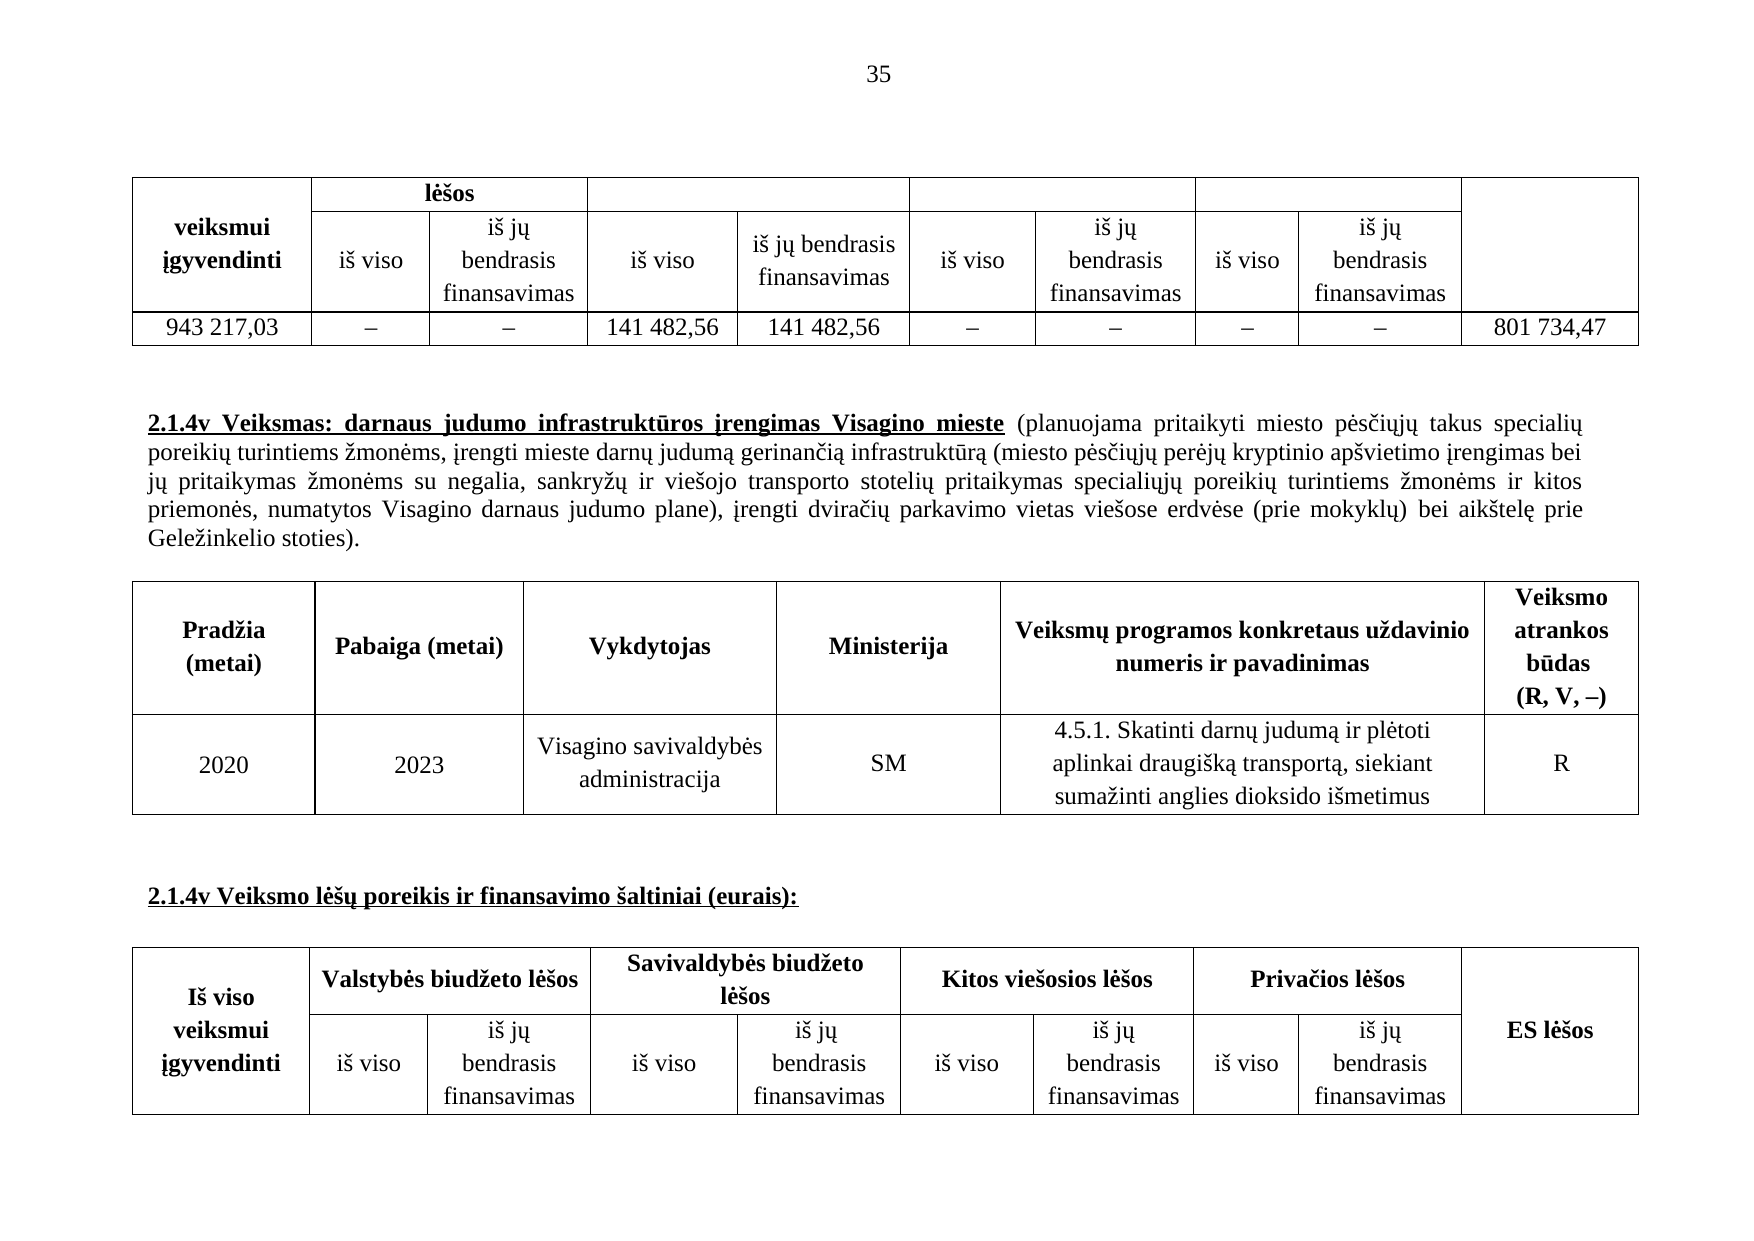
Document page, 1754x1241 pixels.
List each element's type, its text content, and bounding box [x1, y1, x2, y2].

table_cell iš viso [1196, 212, 1298, 311]
table_cell iš jų bendrasis finansavimas [428, 1015, 590, 1114]
table_cell – [1196, 313, 1298, 345]
table_cell 2020 [133, 715, 314, 814]
table_cell iš viso [312, 212, 429, 311]
table_cell Visagino savivaldybės administracija [524, 715, 776, 814]
table_cell iš viso [591, 1015, 737, 1114]
table_cell – [910, 313, 1035, 345]
table_header Vykdytojas [524, 582, 776, 714]
table_header Pabaiga (metai) [316, 582, 523, 714]
table_cell SM [777, 715, 1000, 814]
table_cell iš jų bendrasis finansavimas [1299, 212, 1461, 311]
table_cell 2023 [316, 715, 523, 814]
table_header [1462, 178, 1638, 311]
table_cell iš viso [1194, 1015, 1298, 1114]
table_header Ministerija [777, 582, 1000, 714]
table_header [1196, 178, 1461, 211]
table_cell 141 482,56 [738, 313, 909, 345]
table_cell iš jų bendrasis finansavimas [738, 212, 909, 311]
table_header Privačios lėšos [1194, 948, 1461, 1014]
table_header Veiksmo atrankos būdas (R, V, –) [1485, 582, 1638, 714]
table_header Pradžia (metai) [133, 582, 314, 714]
table_cell iš jų bendrasis finansavimas [738, 1015, 900, 1114]
table_cell iš jų bendrasis finansavimas [1036, 212, 1195, 311]
table_cell – [312, 313, 429, 345]
table_header lėšos [312, 178, 587, 211]
table_cell iš viso [901, 1015, 1033, 1114]
table_cell iš viso [588, 212, 737, 311]
table_header Iš viso veiksmui įgyvendinti [133, 948, 309, 1114]
table_cell – [1299, 313, 1461, 345]
text 2.1.4v Veiksmas: darnaus judumo infrastruktūros įrengimas Visagino mieste (planuojama pritaikyti miesto pėsčiųjų takus specialių poreikių turintiems žmonėms, įrengti mieste darnų judumą gerinančią infrastruktūrą (miesto pėsčiųjų perėjų kryptinio apšvietimo įrengimas bei jų pritaikymas žmonėms su negalia, sankryžų ir viešojo transporto stotelių pritaikymas specialiųjų poreikių turintiems žmonėms ir kitos priemonės, numatytos Visagino darnaus judumo plane), įrengti dviračių parkavimo vietas viešose erdvėse (prie mokyklų) bei aikštelę prie Geležinkelio stoties). [148, 408, 1583, 552]
table_header [910, 178, 1195, 211]
table_cell iš jų bendrasis finansavimas [430, 212, 587, 311]
table_cell iš jų bendrasis finansavimas [1299, 1015, 1461, 1114]
text 2.1.4v Veiksmo lėšų poreikis ir finansavimo šaltiniai (eurais): [118, 881, 1639, 910]
table_header Savivaldybės biudžeto lėšos [591, 948, 900, 1014]
table_cell 801 734,47 [1462, 313, 1638, 345]
table_header Veiksmų programos konkretaus uždavinio numeris ir pavadinimas [1001, 582, 1484, 714]
table_header veiksmui įgyvendinti [133, 178, 311, 311]
table_header Valstybės biudžeto lėšos [310, 948, 590, 1014]
table_cell 141 482,56 [588, 313, 737, 345]
table_header ES lėšos [1462, 948, 1638, 1114]
table_cell iš jų bendrasis finansavimas [1034, 1015, 1193, 1114]
table_cell 943 217,03 [133, 313, 311, 345]
table_cell – [430, 313, 587, 345]
table_cell – [1036, 313, 1195, 345]
table_header [588, 178, 909, 211]
table_header Kitos viešosios lėšos [901, 948, 1193, 1014]
table_cell iš viso [910, 212, 1035, 311]
table_cell iš viso [310, 1015, 427, 1114]
table_cell R [1485, 715, 1638, 814]
table_cell 4.5.1. Skatinti darnų judumą ir plėtoti aplinkai draugišką transportą, siekiant sumažinti anglies dioksido išmetimus [1001, 715, 1484, 814]
